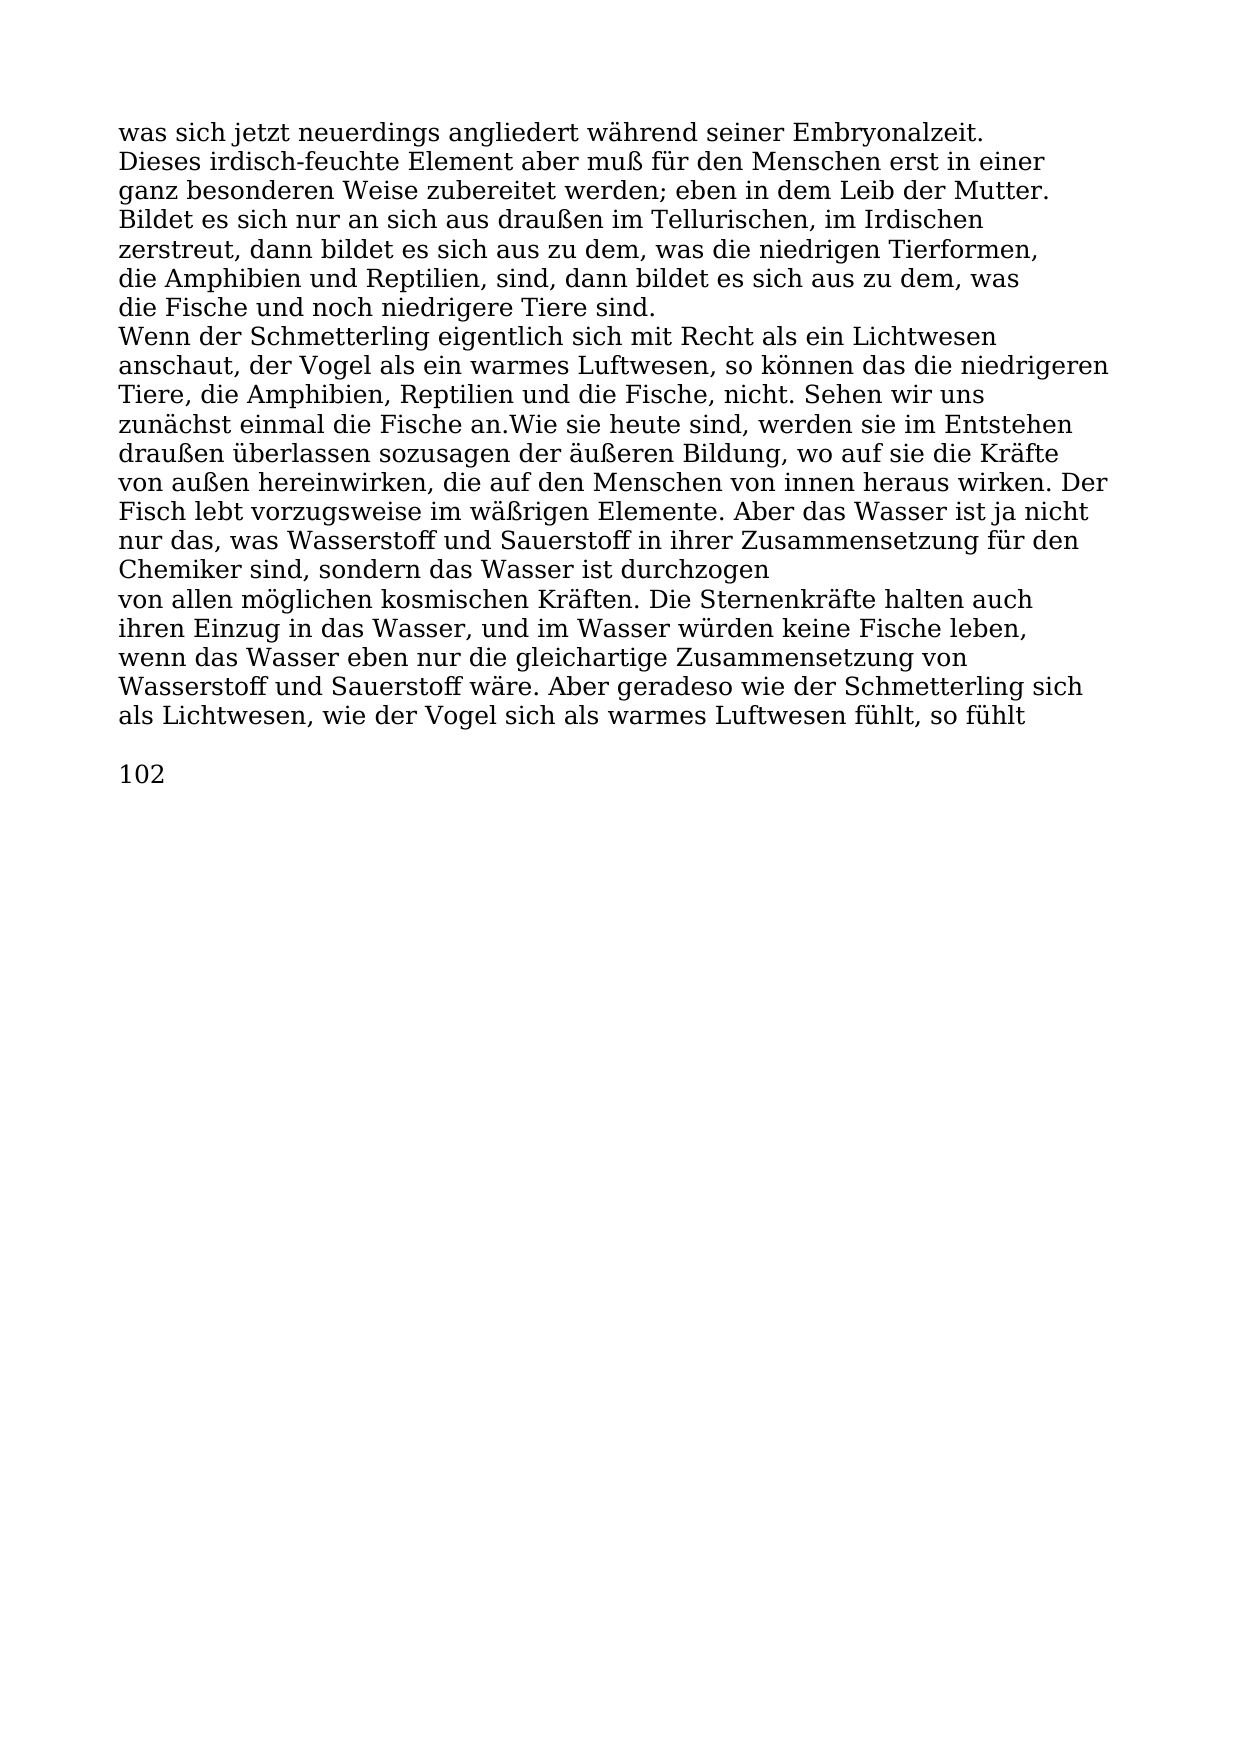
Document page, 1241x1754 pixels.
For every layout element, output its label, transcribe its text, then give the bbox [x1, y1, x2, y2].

text zunächst einmal die Fische an.Wie sie heute sind, werden sie im Entstehen [118, 410, 1122, 439]
text zerstreut, dann bildet es sich aus zu dem, was die niedrigen Tierformen, [118, 235, 1122, 264]
text von außen hereinwirken, die auf den Menschen von innen heraus wirken. Der Fisch lebt vorzugsweise im wäßrigen Elemente. Aber das Wasser ist ja nicht nur das, was Wasserstoff und Sauerstoff in ihrer Zusammensetzung für den Chemiker sind, sondern das Wasser ist durchzogen [118, 468, 1122, 585]
text wenn das Wasser eben nur die gleichartige Zusammensetzung von Wasserstoff und Sauerstoff wäre. Aber geradeso wie der Schmetterling sich [118, 643, 1122, 701]
text draußen überlassen sozusagen der äußeren Bildung, wo auf sie die Kräfte [118, 439, 1122, 468]
text ganz besonderen Weise zubereitet werden; eben in dem Leib der Mutter. Bildet es sich nur an sich aus draußen im Tellurischen, im Irdischen [118, 176, 1122, 235]
text die Fische und noch niedrigere Tiere sind. [118, 293, 1122, 322]
text ihren Einzug in das Wasser, und im Wasser würden keine Fische leben, [118, 614, 1122, 643]
text Dieses irdisch-feuchte Element aber muß für den Menschen erst in einer [118, 147, 1122, 176]
text von allen möglichen kosmischen Kräften. Die Sternenkräfte halten auch [118, 585, 1122, 614]
text was sich jetzt neuerdings angliedert während seiner Embryonalzeit. [118, 118, 1122, 147]
text Wenn der Schmetterling eigentlich sich mit Recht als ein Lichtwesen [118, 322, 1122, 351]
text als Lichtwesen, wie der Vogel sich als warmes Luftwesen fühlt, so fühlt [118, 701, 1122, 731]
text anschaut, der Vogel als ein warmes Luftwesen, so können das die niedrigeren Tiere, die Amphibien, Reptilien und die Fische, nicht. Sehen wir uns [118, 351, 1122, 410]
text 102 [118, 760, 1122, 789]
text die Amphibien und Reptilien, sind, dann bildet es sich aus zu dem, was [118, 264, 1122, 293]
